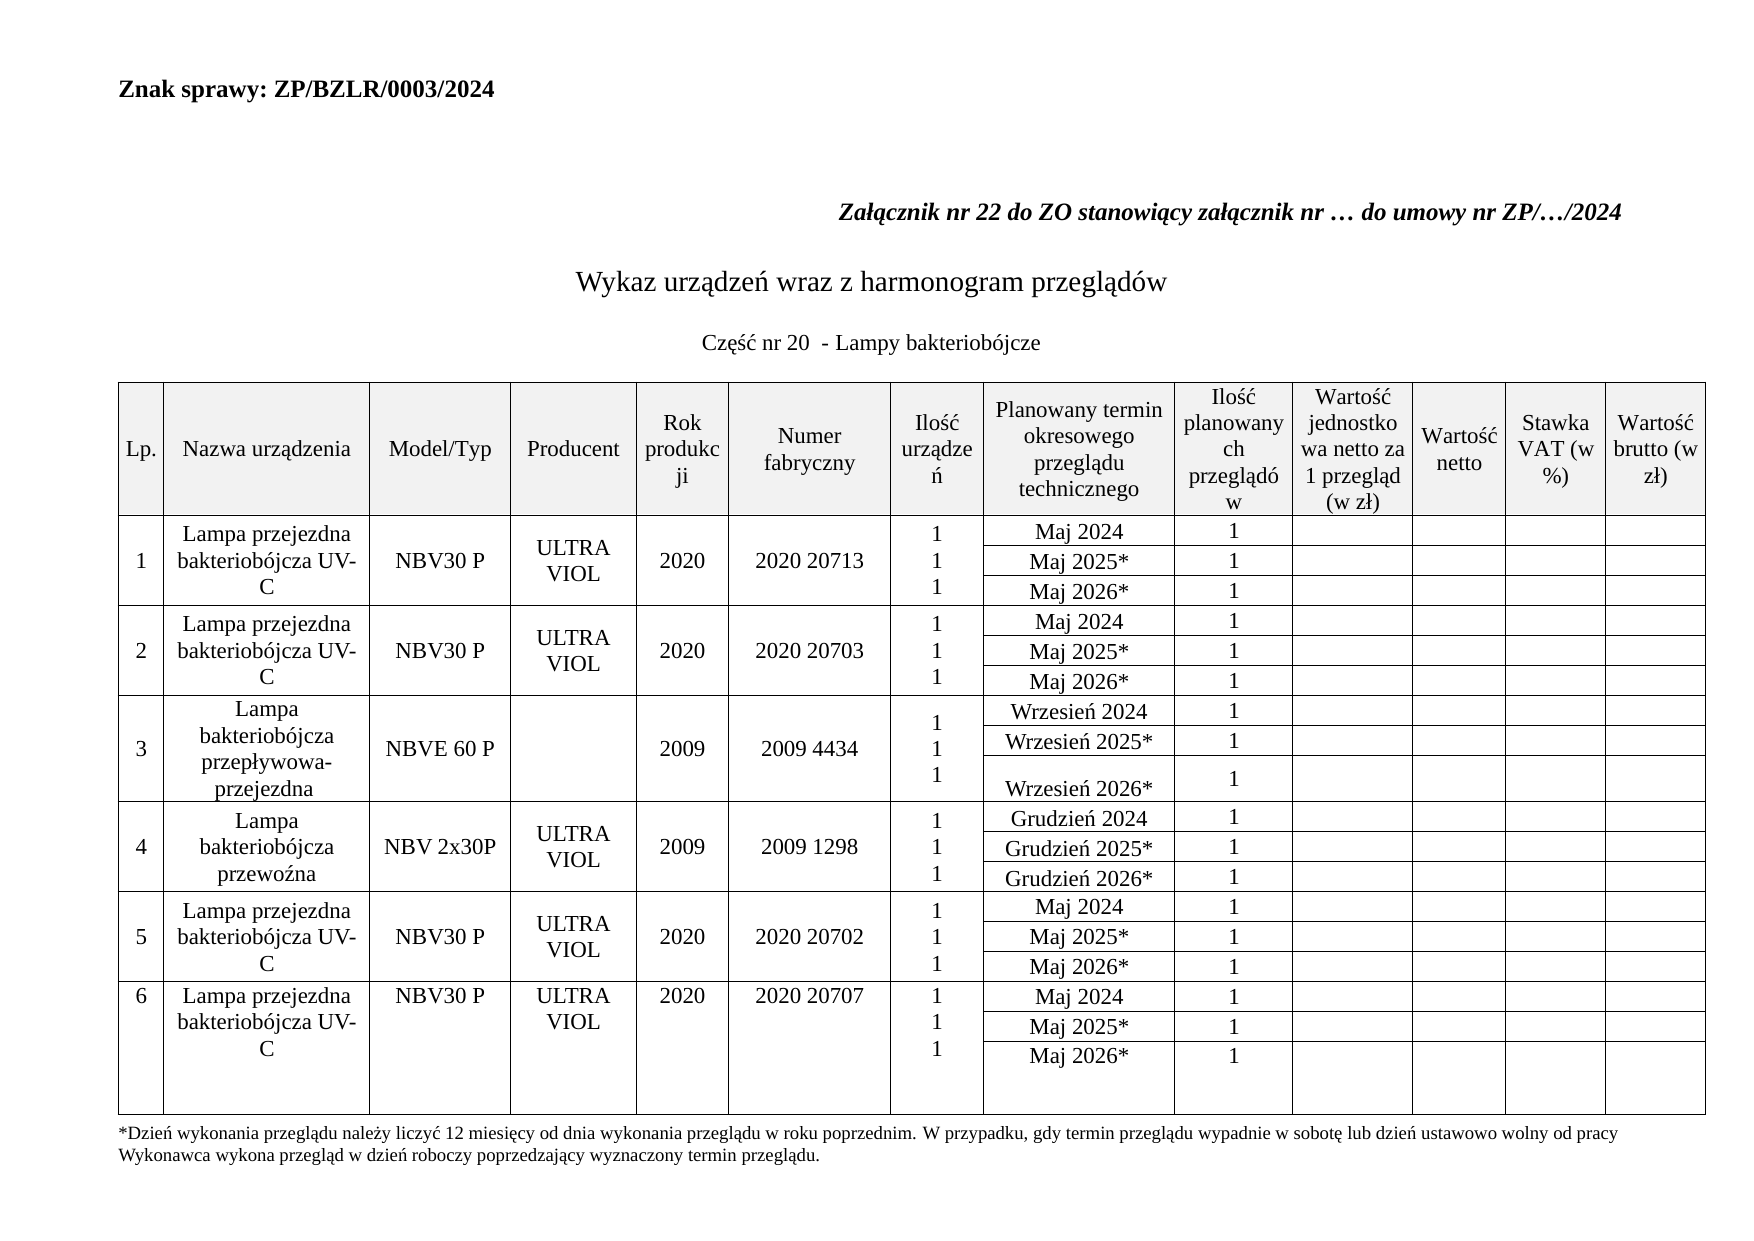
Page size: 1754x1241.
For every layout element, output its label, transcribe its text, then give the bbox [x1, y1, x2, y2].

table_cell [1506, 892, 1605, 921]
table_cell Maj 2025* [984, 636, 1174, 664]
text Wykaz urządzeń wraz z harmonogram przeglądów [118, 264, 1624, 298]
table_cell 1 [1175, 546, 1292, 574]
table_cell 1 [1175, 832, 1292, 861]
table_cell [1506, 802, 1605, 831]
table_cell Maj 2025* [984, 922, 1174, 951]
table_cell [1413, 516, 1505, 544]
table_header Stawka VAT (w %) [1506, 383, 1605, 514]
table_cell [1506, 756, 1605, 801]
table_cell ULTRA VIOL [511, 802, 636, 891]
table_cell 1 [1175, 862, 1292, 891]
table_cell 2020 20702 [729, 892, 890, 981]
table_cell [1606, 576, 1705, 604]
table_cell 2 [119, 606, 163, 694]
table_cell [1413, 982, 1505, 1011]
table_cell 1 [1175, 922, 1292, 951]
table_cell NBV30 P [370, 982, 510, 1114]
table_cell 2009 [637, 802, 728, 891]
table_cell NBV30 P [370, 516, 510, 604]
table_cell 1 [1175, 666, 1292, 694]
table_cell [1413, 1012, 1505, 1041]
table_cell [1506, 1012, 1605, 1041]
table_header Rok produkcji [637, 383, 728, 514]
table_cell [1606, 726, 1705, 754]
table_cell 1 [1175, 1012, 1292, 1041]
table_cell Wrzesień 2024 [984, 696, 1174, 724]
table_cell NBV30 P [370, 892, 510, 981]
table_cell [1293, 922, 1412, 951]
table_cell 4 [119, 802, 163, 891]
table_cell [511, 696, 636, 801]
table_cell Lampa przejezdna bakteriobójcza UV-C [164, 982, 369, 1114]
table_cell 2009 1298 [729, 802, 890, 891]
table_cell Lampa przejezdna bakteriobójcza UV-C [164, 516, 369, 604]
table_cell [1606, 606, 1705, 634]
table_cell 2020 20713 [729, 516, 890, 604]
table_cell [1293, 666, 1412, 694]
table_cell [1506, 606, 1605, 634]
table_cell 2020 [637, 606, 728, 694]
table_cell [1293, 802, 1412, 831]
table_cell [1413, 666, 1505, 694]
text Część nr 20 - Lampy bakteriobójcze [118, 327, 1624, 355]
table_header Wartość brutto (w zł) [1606, 383, 1705, 514]
table_cell [1606, 1042, 1705, 1114]
table_cell [1413, 922, 1505, 951]
table_header Numer fabryczny [729, 383, 890, 514]
table_cell [1293, 606, 1412, 634]
table_cell 1 [1175, 636, 1292, 664]
table_cell 2020 [637, 892, 728, 981]
table_cell 1 [1175, 756, 1292, 801]
table_cell [1506, 832, 1605, 861]
table_cell 5 [119, 892, 163, 981]
table_cell 1 1 1 [891, 892, 983, 981]
table_cell Lampa bakteriobójcza przepływowa- przejezdna [164, 696, 369, 801]
table_cell [1293, 862, 1412, 891]
table_cell [1506, 576, 1605, 604]
table_cell NBV30 P [370, 606, 510, 694]
table_cell 1 [119, 516, 163, 604]
table_header Producent [511, 383, 636, 514]
table_cell 1 [1175, 576, 1292, 604]
table_cell 1 1 1 [891, 606, 983, 694]
table_cell [1413, 546, 1505, 574]
table_cell Maj 2024 [984, 516, 1174, 544]
table_cell [1293, 576, 1412, 604]
table_cell 1 1 1 [891, 982, 983, 1114]
table_header Ilość urządzeń [891, 383, 983, 514]
table_cell Lampa bakteriobójcza przewoźna [164, 802, 369, 891]
table_cell [1413, 892, 1505, 921]
table_cell [1293, 832, 1412, 861]
table_cell Maj 2024 [984, 892, 1174, 921]
table_cell [1506, 666, 1605, 694]
table_cell Grudzień 2024 [984, 802, 1174, 831]
table_cell 2020 20703 [729, 606, 890, 694]
table_cell [1606, 832, 1705, 861]
table_cell Wrzesień 2025* [984, 726, 1174, 754]
table_cell Maj 2026* [984, 1042, 1174, 1114]
table_cell [1413, 1042, 1505, 1114]
table_cell Maj 2026* [984, 952, 1174, 981]
table_cell NBVE 60 P [370, 696, 510, 801]
table_cell [1606, 696, 1705, 724]
table_cell 1 [1175, 1042, 1292, 1114]
table_cell [1413, 832, 1505, 861]
table_cell [1606, 1012, 1705, 1041]
table_cell 1 [1175, 982, 1292, 1011]
table_cell [1413, 802, 1505, 831]
table_cell 1 [1175, 696, 1292, 724]
table_cell [1293, 982, 1412, 1011]
table_cell [1506, 982, 1605, 1011]
table_cell [1606, 756, 1705, 801]
table_cell Wrzesień 2026* [984, 756, 1174, 801]
table_cell [1293, 952, 1412, 981]
table_cell Maj 2025* [984, 1012, 1174, 1041]
table_cell [1413, 756, 1505, 801]
table_cell [1413, 606, 1505, 634]
table_cell 1 [1175, 726, 1292, 754]
table_cell Maj 2024 [984, 982, 1174, 1011]
table_cell 2020 20707 [729, 982, 890, 1114]
table_cell [1413, 576, 1505, 604]
table_header Wartość jednostkowa netto za 1 przegląd (w zł) [1293, 383, 1412, 514]
table_cell [1413, 696, 1505, 724]
table_cell [1506, 696, 1605, 724]
table_cell Maj 2026* [984, 666, 1174, 694]
table_cell 2009 [637, 696, 728, 801]
table_cell [1506, 952, 1605, 981]
table_cell 1 [1175, 952, 1292, 981]
table_cell [1293, 756, 1412, 801]
table_cell Lampa przejezdna bakteriobójcza UV-C [164, 892, 369, 981]
table_cell 2020 [637, 982, 728, 1114]
table_header Nazwa urządzenia [164, 383, 369, 514]
table_cell [1606, 862, 1705, 891]
table_cell Grudzień 2025* [984, 832, 1174, 861]
table_cell [1606, 802, 1705, 831]
table_cell [1293, 1042, 1412, 1114]
table_header Lp. [119, 383, 163, 514]
table_cell [1413, 952, 1505, 981]
table_cell [1506, 862, 1605, 891]
table_cell [1606, 546, 1705, 574]
table_cell [1413, 862, 1505, 891]
table_cell [1506, 922, 1605, 951]
table_cell [1606, 952, 1705, 981]
table_cell [1506, 1042, 1605, 1114]
table_cell [1293, 516, 1412, 544]
table_cell [1506, 636, 1605, 664]
table_cell Grudzień 2026* [984, 862, 1174, 891]
table_cell ULTRA VIOL [511, 892, 636, 981]
table_cell [1606, 922, 1705, 951]
table_cell Lampa przejezdna bakteriobójcza UV-C [164, 606, 369, 694]
table_cell [1413, 726, 1505, 754]
table_cell 3 [119, 696, 163, 801]
table_cell 1 1 1 [891, 516, 983, 604]
table_header Wartość netto [1413, 383, 1505, 514]
table_header Planowany termin okresowego przeglądu technicznego [984, 383, 1174, 514]
table_cell 6 [119, 982, 163, 1114]
table_cell [1293, 636, 1412, 664]
table_cell [1293, 892, 1412, 921]
table_cell [1606, 892, 1705, 921]
table_cell ULTRA VIOL [511, 516, 636, 604]
table_cell [1293, 696, 1412, 724]
table_cell Maj 2024 [984, 606, 1174, 634]
table_header Ilość planowanych przeglądów [1175, 383, 1292, 514]
table_cell [1606, 636, 1705, 664]
table_cell [1506, 726, 1605, 754]
table_cell 1 [1175, 516, 1292, 544]
table_cell [1606, 982, 1705, 1011]
table_cell 1 1 1 [891, 696, 983, 801]
table_cell 1 [1175, 892, 1292, 921]
table_cell NBV 2x30P [370, 802, 510, 891]
text Załącznik nr 22 do ZO stanowiący załącznik nr … do umowy nr ZP/…/2024 [118, 197, 1624, 226]
table_cell Maj 2025* [984, 546, 1174, 574]
table_cell [1293, 726, 1412, 754]
table_cell ULTRA VIOL [511, 982, 636, 1114]
table_cell 1 1 1 [891, 802, 983, 891]
table_cell 1 [1175, 606, 1292, 634]
table_cell [1606, 516, 1705, 544]
table_cell [1293, 546, 1412, 574]
table_cell Maj 2026* [984, 576, 1174, 604]
table_cell [1293, 1012, 1412, 1041]
table_cell [1506, 516, 1605, 544]
table_header Model/Typ [370, 383, 510, 514]
table_cell [1506, 546, 1605, 574]
table_cell [1413, 636, 1505, 664]
table_cell [1606, 666, 1705, 694]
table_cell 1 [1175, 802, 1292, 831]
table_cell ULTRA VIOL [511, 606, 636, 694]
table_cell 2020 [637, 516, 728, 604]
table_cell 2009 4434 [729, 696, 890, 801]
